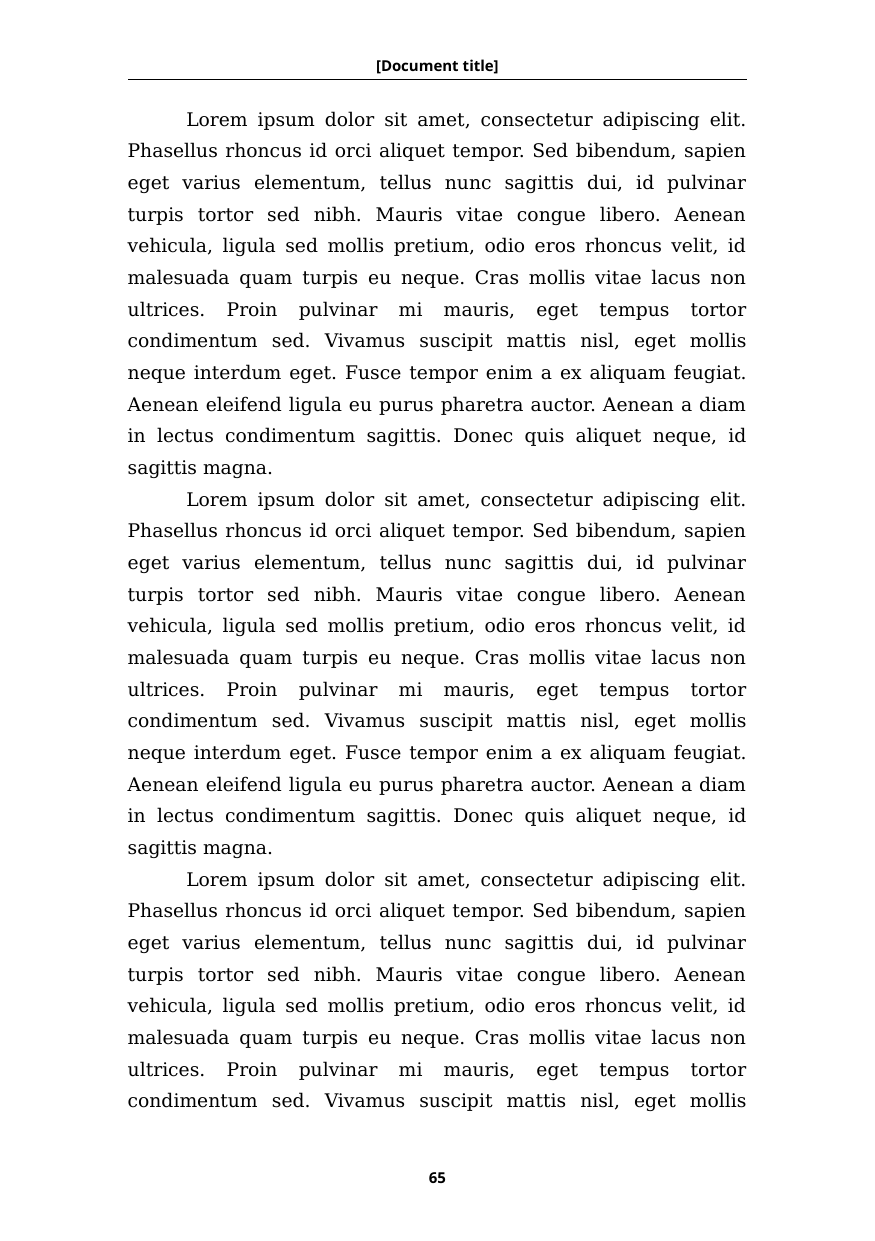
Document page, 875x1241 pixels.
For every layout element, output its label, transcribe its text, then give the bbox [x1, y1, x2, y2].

text Lorem ipsum dolor sit amet, consectetur adipiscing elit. Phasellus rhoncus id orci aliquet tempor. Sed bibendum, sapien eget varius elementum, tellus nunc sagittis dui, id pulvinar turpis tortor sed nibh. Mauris vitae congue libero. Aenean vehicula, ligula sed mollis pretium, odio eros rhoncus velit, id malesuada quam turpis eu neque. Cras mollis vitae lacus non ultrices. Proin pulvinar mi mauris, eget tempus tortor condimentum sed. Vivamus suscipit mattis nisl, eget mollis neque interdum eget. Fusce tempor enim a ex aliquam feugiat. Aenean eleifend ligula eu purus pharetra auctor. Aenean a diam in lectus condimentum sagittis. Donec quis aliquet neque, id sagittis magna. [127, 489, 747, 859]
text Lorem ipsum dolor sit amet, consectetur adipiscing elit. Phasellus rhoncus id orci aliquet tempor. Sed bibendum, sapien eget varius elementum, tellus nunc sagittis dui, id pulvinar turpis tortor sed nibh. Mauris vitae congue libero. Aenean vehicula, ligula sed mollis pretium, odio eros rhoncus velit, id malesuada quam turpis eu neque. Cras mollis vitae lacus non ultrices. Proin pulvinar mi mauris, eget tempus tortor condimentum sed. Vivamus suscipit mattis nisl, eget mollis [127, 869, 747, 1112]
text Lorem ipsum dolor sit amet, consectetur adipiscing elit. Phasellus rhoncus id orci aliquet tempor. Sed bibendum, sapien eget varius elementum, tellus nunc sagittis dui, id pulvinar turpis tortor sed nibh. Mauris vitae congue libero. Aenean vehicula, ligula sed mollis pretium, odio eros rhoncus velit, id malesuada quam turpis eu neque. Cras mollis vitae lacus non ultrices. Proin pulvinar mi mauris, eget tempus tortor condimentum sed. Vivamus suscipit mattis nisl, eget mollis neque interdum eget. Fusce tempor enim a ex aliquam feugiat. Aenean eleifend ligula eu purus pharetra auctor. Aenean a diam in lectus condimentum sagittis. Donec quis aliquet neque, id sagittis magna. [127, 109, 747, 479]
